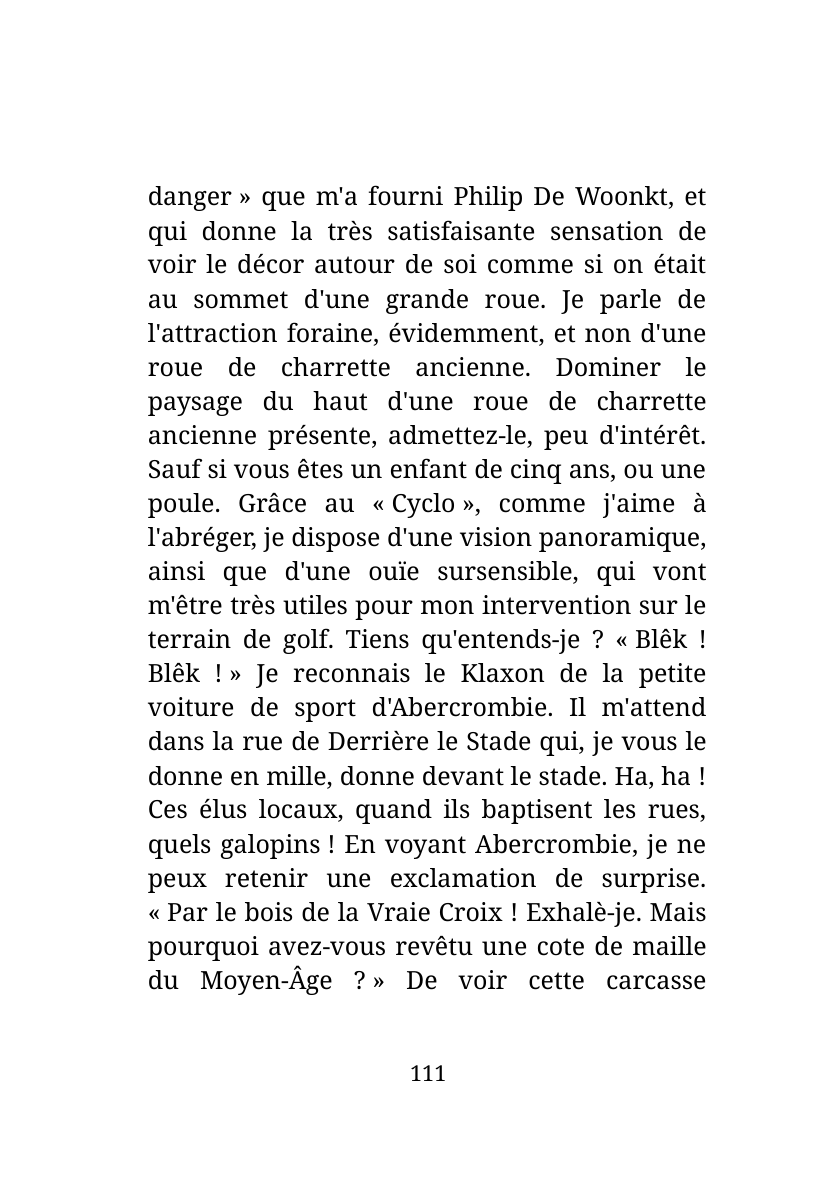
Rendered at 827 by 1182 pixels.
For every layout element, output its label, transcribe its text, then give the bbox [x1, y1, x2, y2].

text danger » que m'a fourni Philip De Woonkt, et qui donne la très satisfaisante sensation de voir le décor autour de soi comme si on était au sommet d'une grande roue. Je parle de l'attraction foraine, évidemment, et non d'une roue de charrette ancienne. Dominer le paysage du haut d'une roue de charrette ancienne présente, admettez-le, peu d'intérêt. Sauf si vous êtes un enfant de cinq ans, ou une poule. Grâce au « Cyclo », comme j'aime à l'abréger, je dispose d'une vision panoramique, ainsi que d'une ouïe sursensible, qui vont m'être très utiles pour mon intervention sur le terrain de golf. Tiens qu'entends-je ? « Blêk ! Blêk ! » Je reconnais le Klaxon de la petite voiture de sport d'Abercrombie. Il m'attend dans la rue de Derrière le Stade qui, je vous le donne en mille, donne devant le stade. Ha, ha ! Ces élus locaux, quand ils baptisent les rues, quels galopins ! En voyant Abercrombie, je ne peux retenir une exclamation de surprise. « Par le bois de la Vraie Croix ! Exhalè-je. Mais pourquoi avez-vous revêtu une cote de maille du Moyen-Âge ? » De voir cette carcasse [148, 179, 707, 997]
